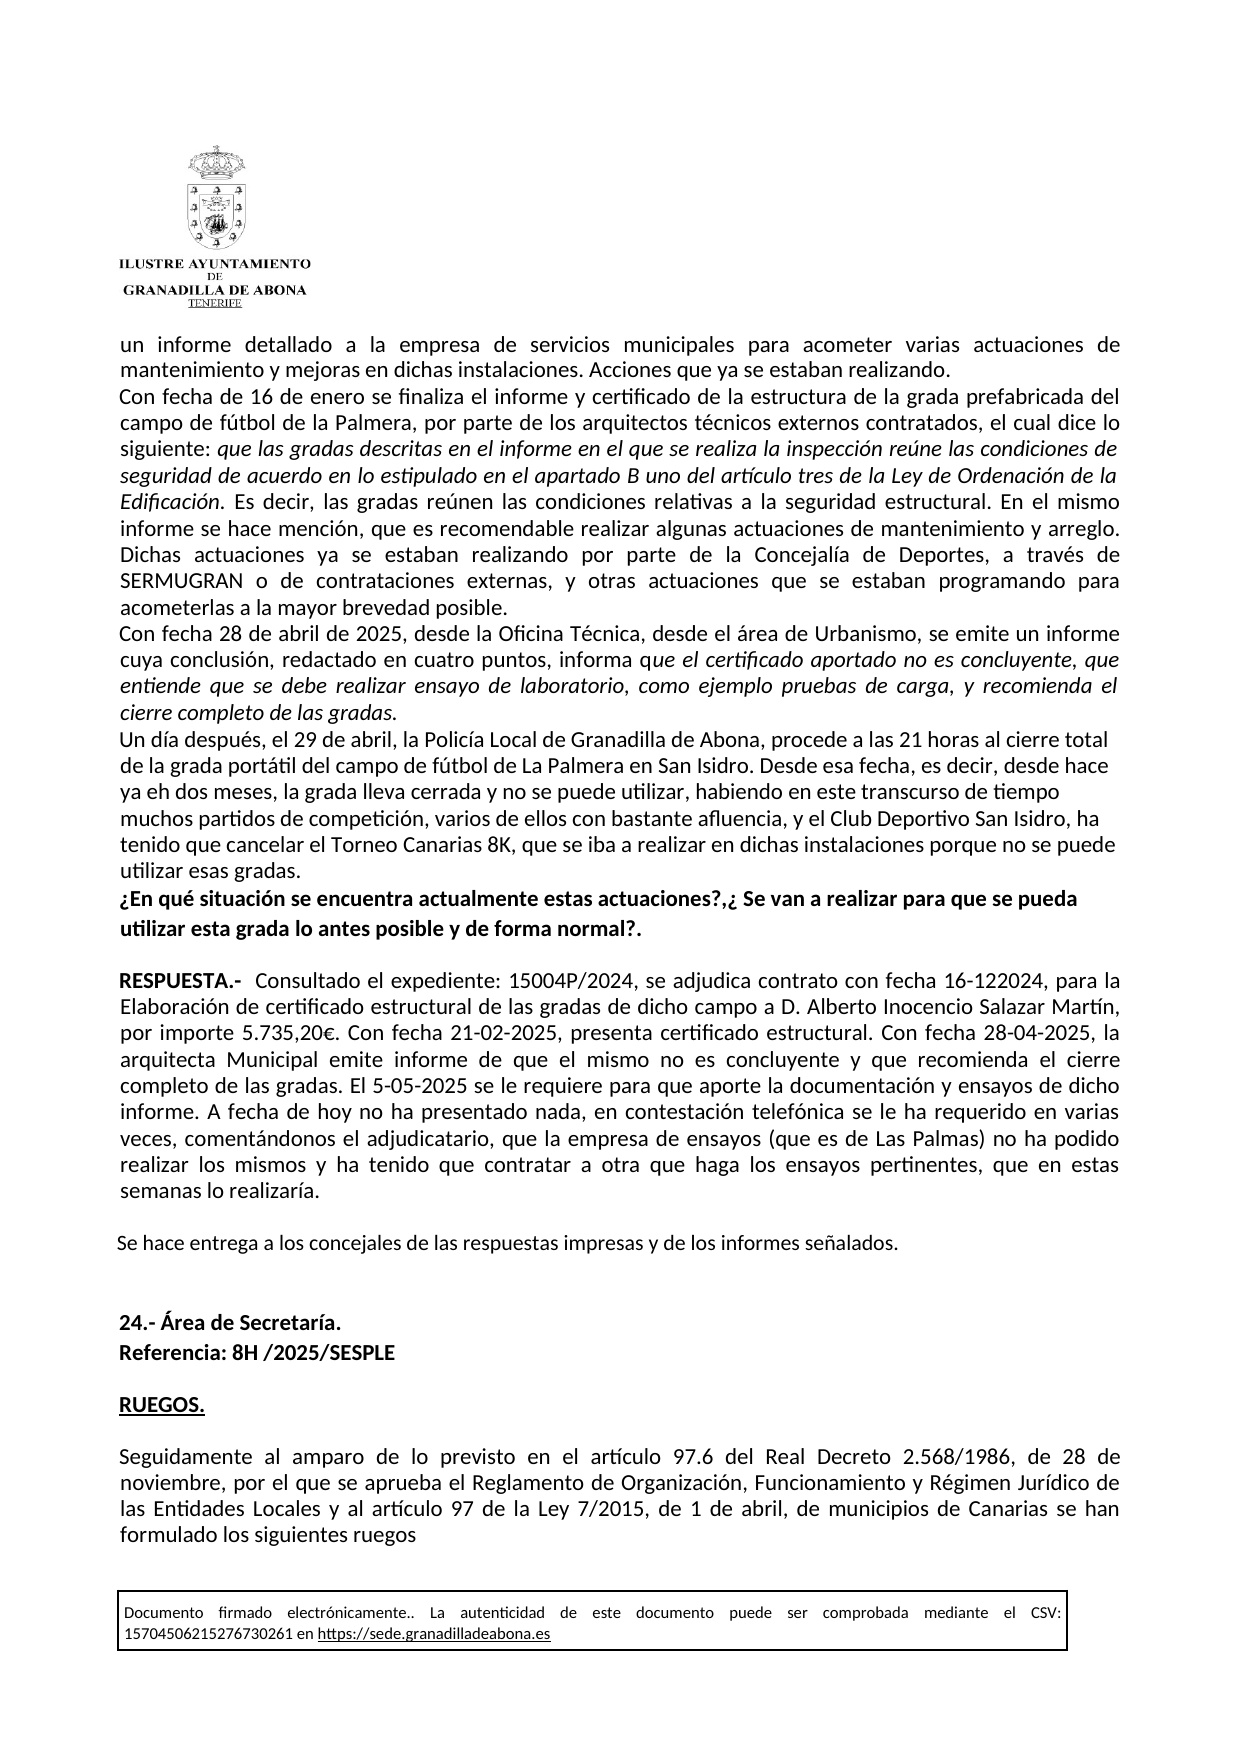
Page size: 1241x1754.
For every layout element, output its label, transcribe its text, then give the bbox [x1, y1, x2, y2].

text Un día después, el 29 de abril, la Policía Local de Granadilla de Abona, procede a las 21 horas al cierre total de la grada portátil del campo de fútbol de La Palmera en San Isidro. Desde esa fecha, es decir, desde hace ya eh dos meses, la grada lleva cerrada y no se puede utilizar, habiendo en este transcurso de tiempo muchos partidos de competición, varios de ellos con bastante afluencia, y el Club Deportivo San Isidro, ha tenido que cancelar el Torneo Canarias 8K, que se iba a realizar en dichas instalaciones porque no se puede utilizar esas gradas. [119, 726, 1124, 884]
text Con fecha 28 de abril de 2025, desde la Oficina Técnica, desde el área de Urbanismo, se emite un informe cuya conclusión, redactado en cuatro puntos, informa que el certificado aportado no es concluyente, que entiende que se debe realizar ensayo de laboratorio, como ejemplo pruebas de carga, y recomienda el cierre completo de las gradas. [119, 621, 1122, 726]
text 24.- Área de Secretaría. [119, 1308, 1122, 1336]
text ¿En qué situación se encuentra actualmente estas actuaciones?,¿ Se van a realizar para que se pueda utilizar esta grada lo antes posible y de forma normal?. [119, 884, 1122, 942]
text Referencia: 8H /2025/SESPLE [119, 1338, 1122, 1367]
text RUEGOS. [119, 1391, 1122, 1418]
text RESPUESTA.- Consultado el expediente: 15004P/2024, se adjudica contrato con fecha 16-122024, para la Elaboración de certificado estructural de las gradas de dicho campo a D. Alberto Inocencio Salazar Martín, por importe 5.735,20€. Con fecha 21-02-2025, presenta certificado estructural. Con fecha 28-04-2025, la arquitecta Municipal emite informe de que el mismo no es concluyente y que recomienda el cierre completo de las gradas. El 5-05-2025 se le requiere para que aporte la documentación y ensayos de dicho informe. A fecha de hoy no ha presentado nada, en contestación telefónica se le ha requerido en varias veces, comentándonos el adjudicatario, que la empresa de ensayos (que es de Las Palmas) no ha podido realizar los mismos y ha tenido que contratar a otra que haga los ensayos pertinentes, que en estas semanas lo realizaría. [119, 967, 1122, 1204]
text Se hace entrega a los concejales de las respuestas impresas y de los informes señalados. [117, 1230, 1122, 1255]
text un informe detallado a la empresa de servicios municipales para acometer varias actuaciones de mantenimiento y mejoras en dichas instalaciones. Acciones que ya se estaban realizando. [119, 331, 1122, 384]
text Con fecha de 16 de enero se finaliza el informe y certificado de la estructura de la grada prefabricada del campo de fútbol de la Palmera, por parte de los arquitectos técnicos externos contratados, el cual dice lo siguiente: que las gradas descritas en el informe en el que se realiza la inspección reúne las condiciones de seguridad de acuerdo en lo estipulado en el apartado B uno del artículo tres de la Ley de Ordenación de la Edificación. Es decir, las gradas reúnen las condiciones relativas a la seguridad estructural. En el mismo informe se hace mención, que es recomendable realizar algunas actuaciones de mantenimiento y arreglo. Dichas actuaciones ya se estaban realizando por parte de la Concejalía de Deportes, a través de SERMUGRAN o de contrataciones externas, y otras actuaciones que se estaban programando para acometerlas a la mayor brevedad posible. [119, 384, 1122, 621]
text Seguidamente al amparo de lo previsto en el artículo 97.6 del Real Decreto 2.568/1986, de 28 de noviembre, por el que se aprueba el Reglamento de Organización, Funcionamiento y Régimen Jurídico de las Entidades Locales y al artículo 97 de la Ley 7/2015, de 1 de abril, de municipios de Canarias se han formulado los siguientes ruegos [119, 1443, 1122, 1548]
